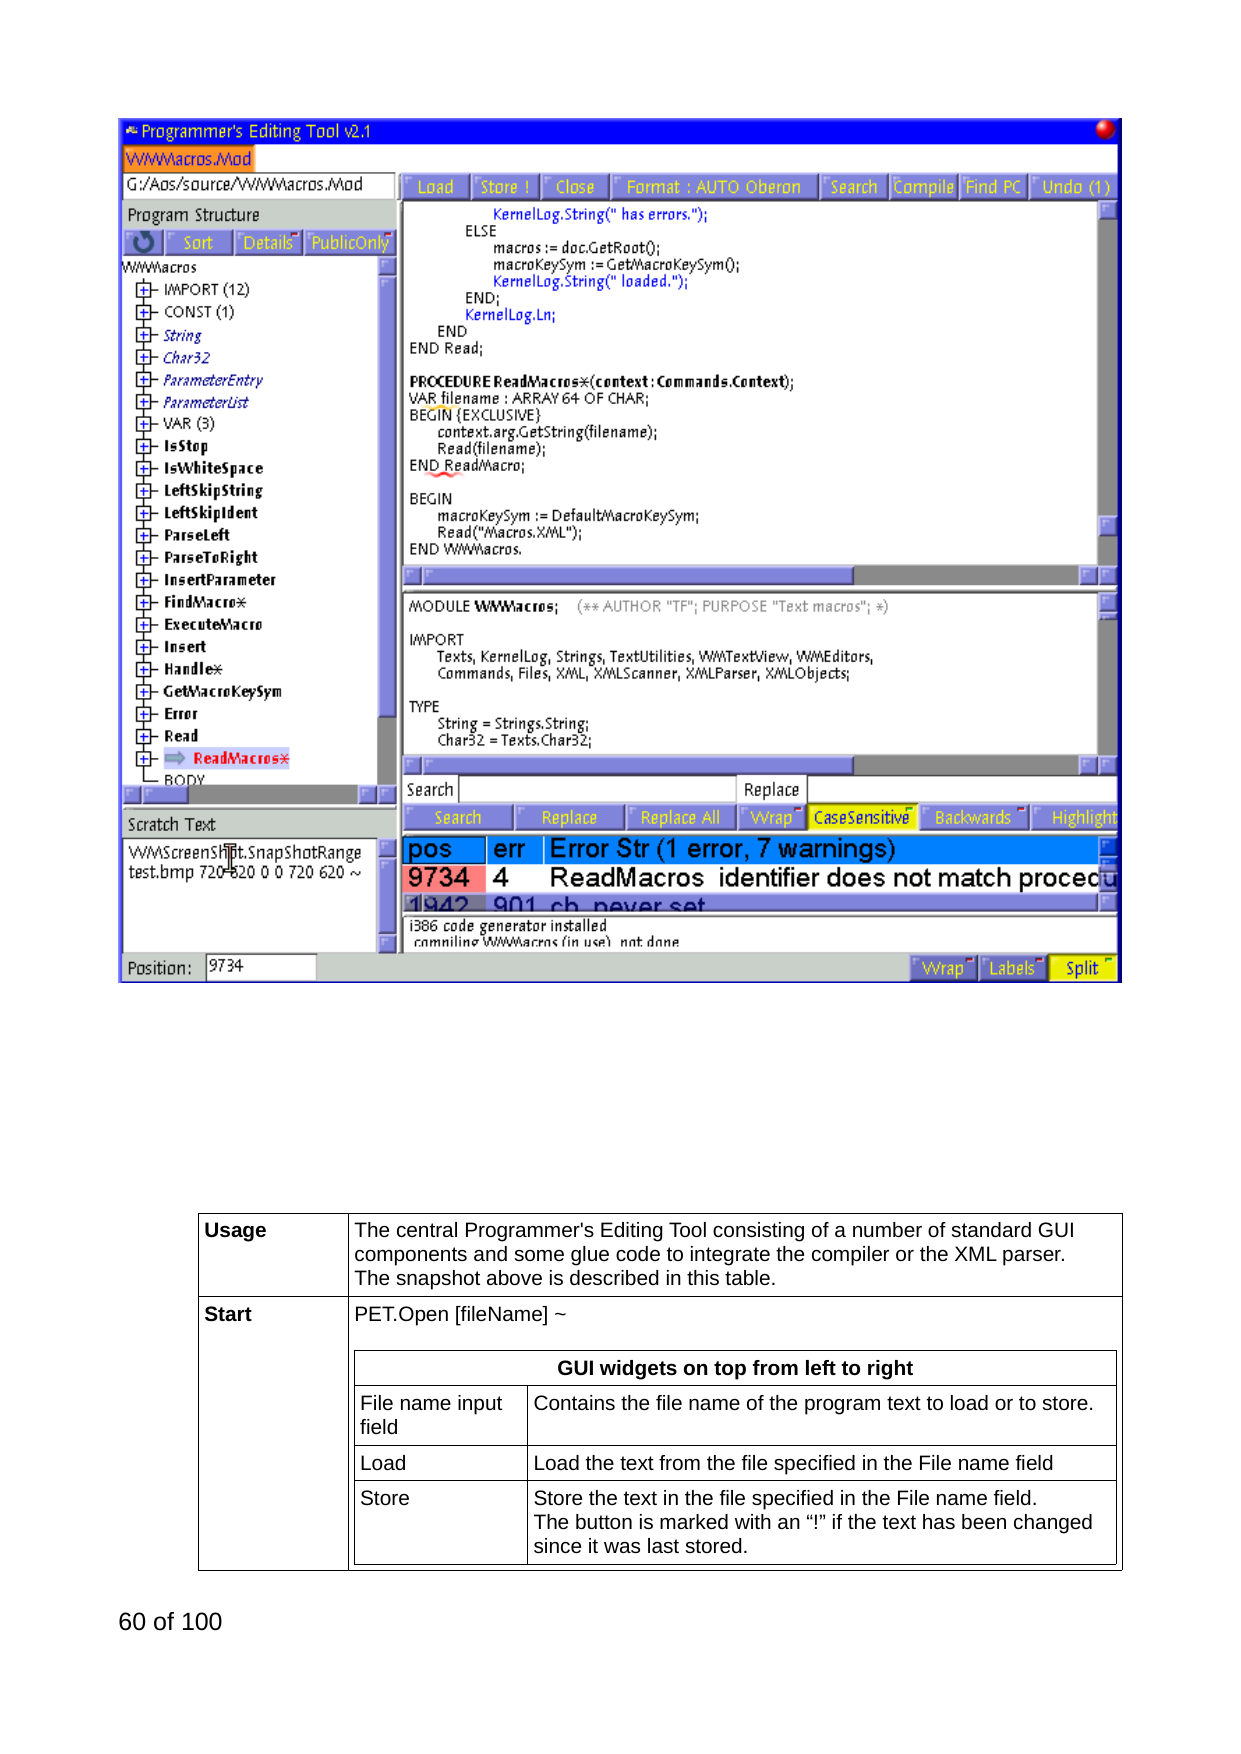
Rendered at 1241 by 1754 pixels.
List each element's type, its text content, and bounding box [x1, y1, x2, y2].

table_header GUI widgets on top from left to right [355, 1351, 1116, 1385]
table_cell Contains the file name of the program text to load or to store. [528, 1386, 1116, 1445]
table_header The central Programmer's Editing Tool consisting of a number of standard GUI components and some glue code to integrate the compiler or the XML parser. The snapshot above is described in this table. [349, 1214, 1122, 1296]
table_cell Store [355, 1481, 527, 1564]
picture [118, 118, 1122, 983]
table_cell Start [199, 1297, 348, 1569]
table_cell Load [355, 1446, 527, 1480]
table_cell File name input field [355, 1386, 527, 1445]
table_cell Store the text in the file specified in the File name field. The button is marked with an “!” if the text has been changed since it was last stored. [528, 1481, 1116, 1564]
table_cell PET.Open [fileName] ~ [349, 1297, 1122, 1569]
table_header Usage [199, 1214, 348, 1296]
table_cell Load the text from the file specified in the File name field [528, 1446, 1116, 1480]
